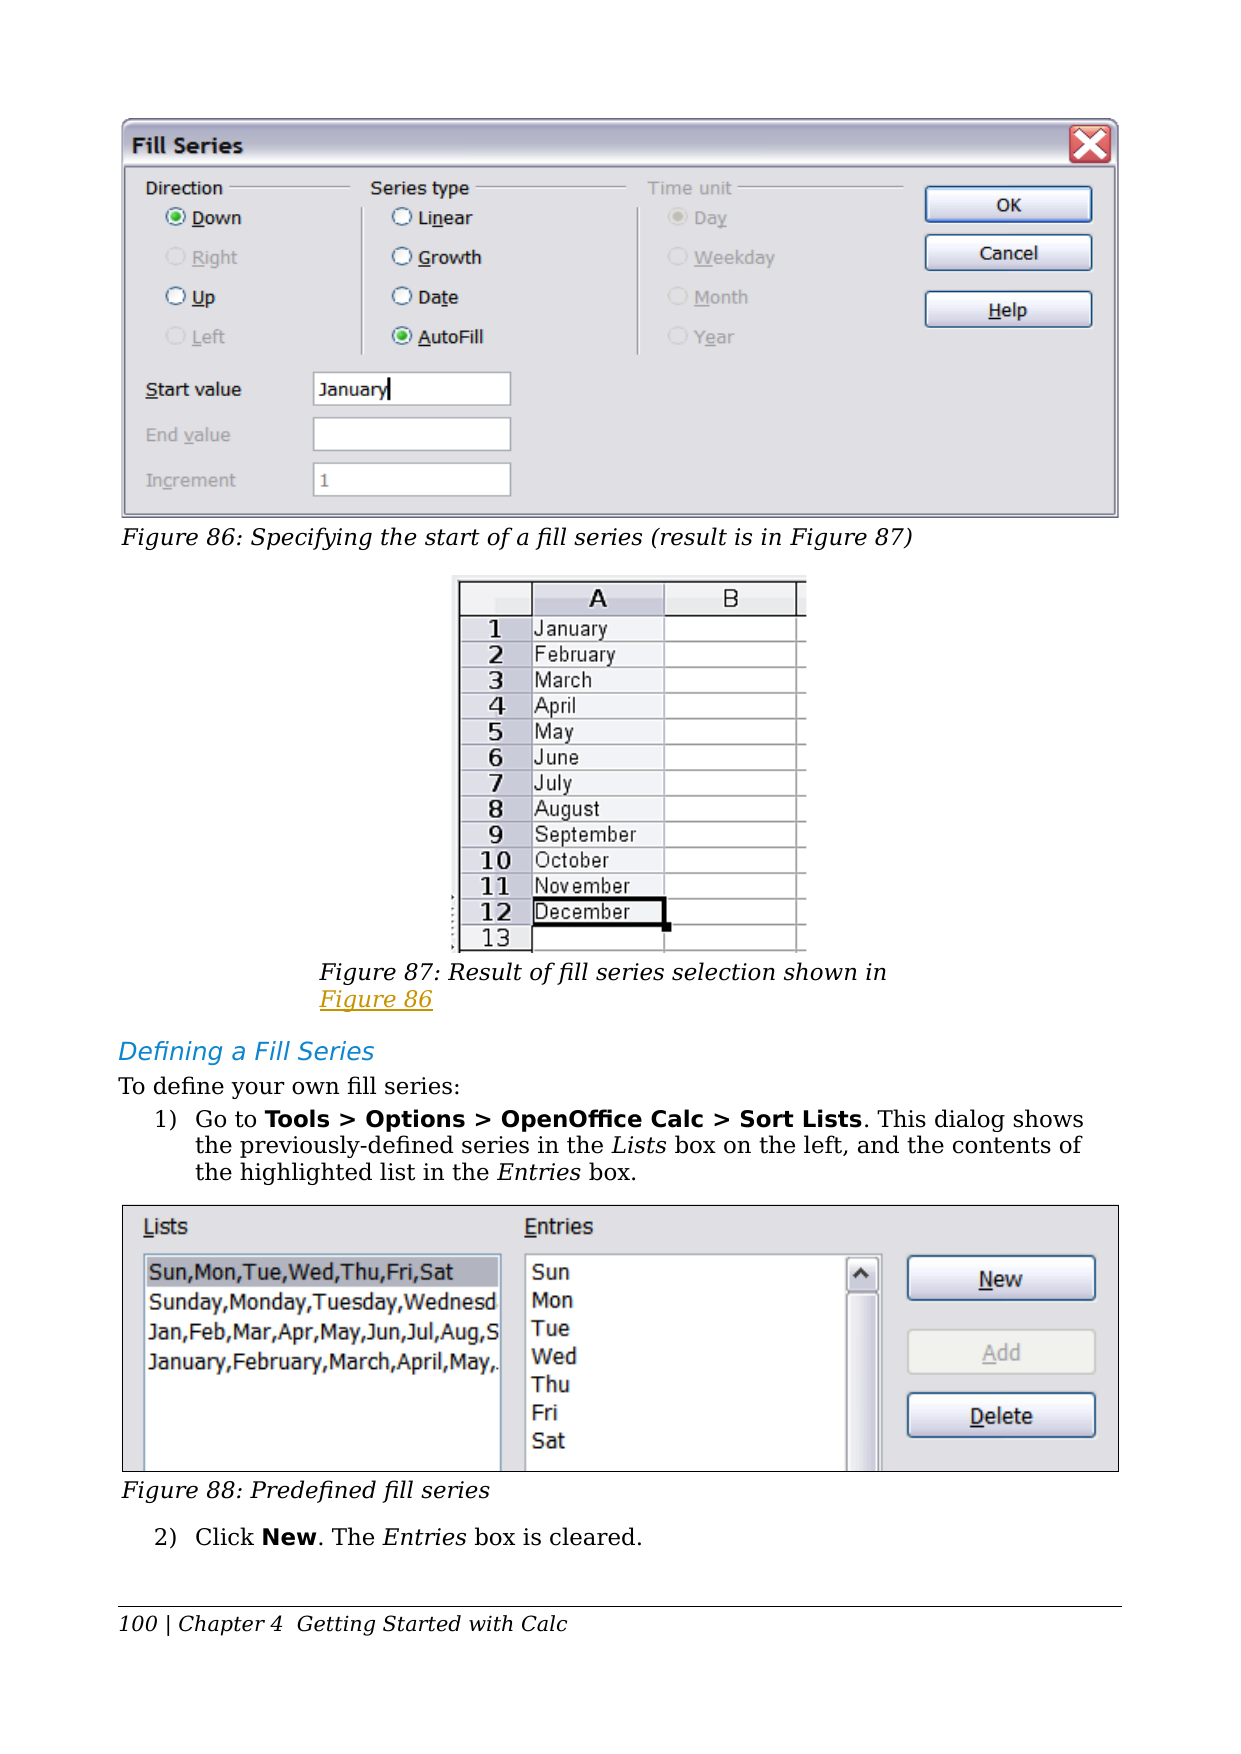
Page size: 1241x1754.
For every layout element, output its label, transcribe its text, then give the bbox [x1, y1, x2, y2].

text Figure 87: Result of fill series selection shown in Figure 86 [319, 959, 938, 1013]
picture [451, 575, 807, 953]
picture [123, 1206, 1118, 1471]
subtitle Defining a Fill Series [118, 1037, 1122, 1066]
text Figure 88: Predefined fill series [122, 1478, 1118, 1504]
list Go to Tools > Options > OpenOffice Calc > Sort Lists. This dialog shows the previously-defined series in the Lists box on the left, and the contents of the highlighted list in the Entries box. [177, 1106, 1122, 1186]
list To define your own fill series: [118, 1073, 1122, 1099]
picture [121, 118, 1119, 518]
text Figure 86: Specifying the start of a fill series (result is in Figure 87) [122, 524, 1118, 550]
list Click New. The Entries box is cleared. [177, 1524, 1122, 1551]
